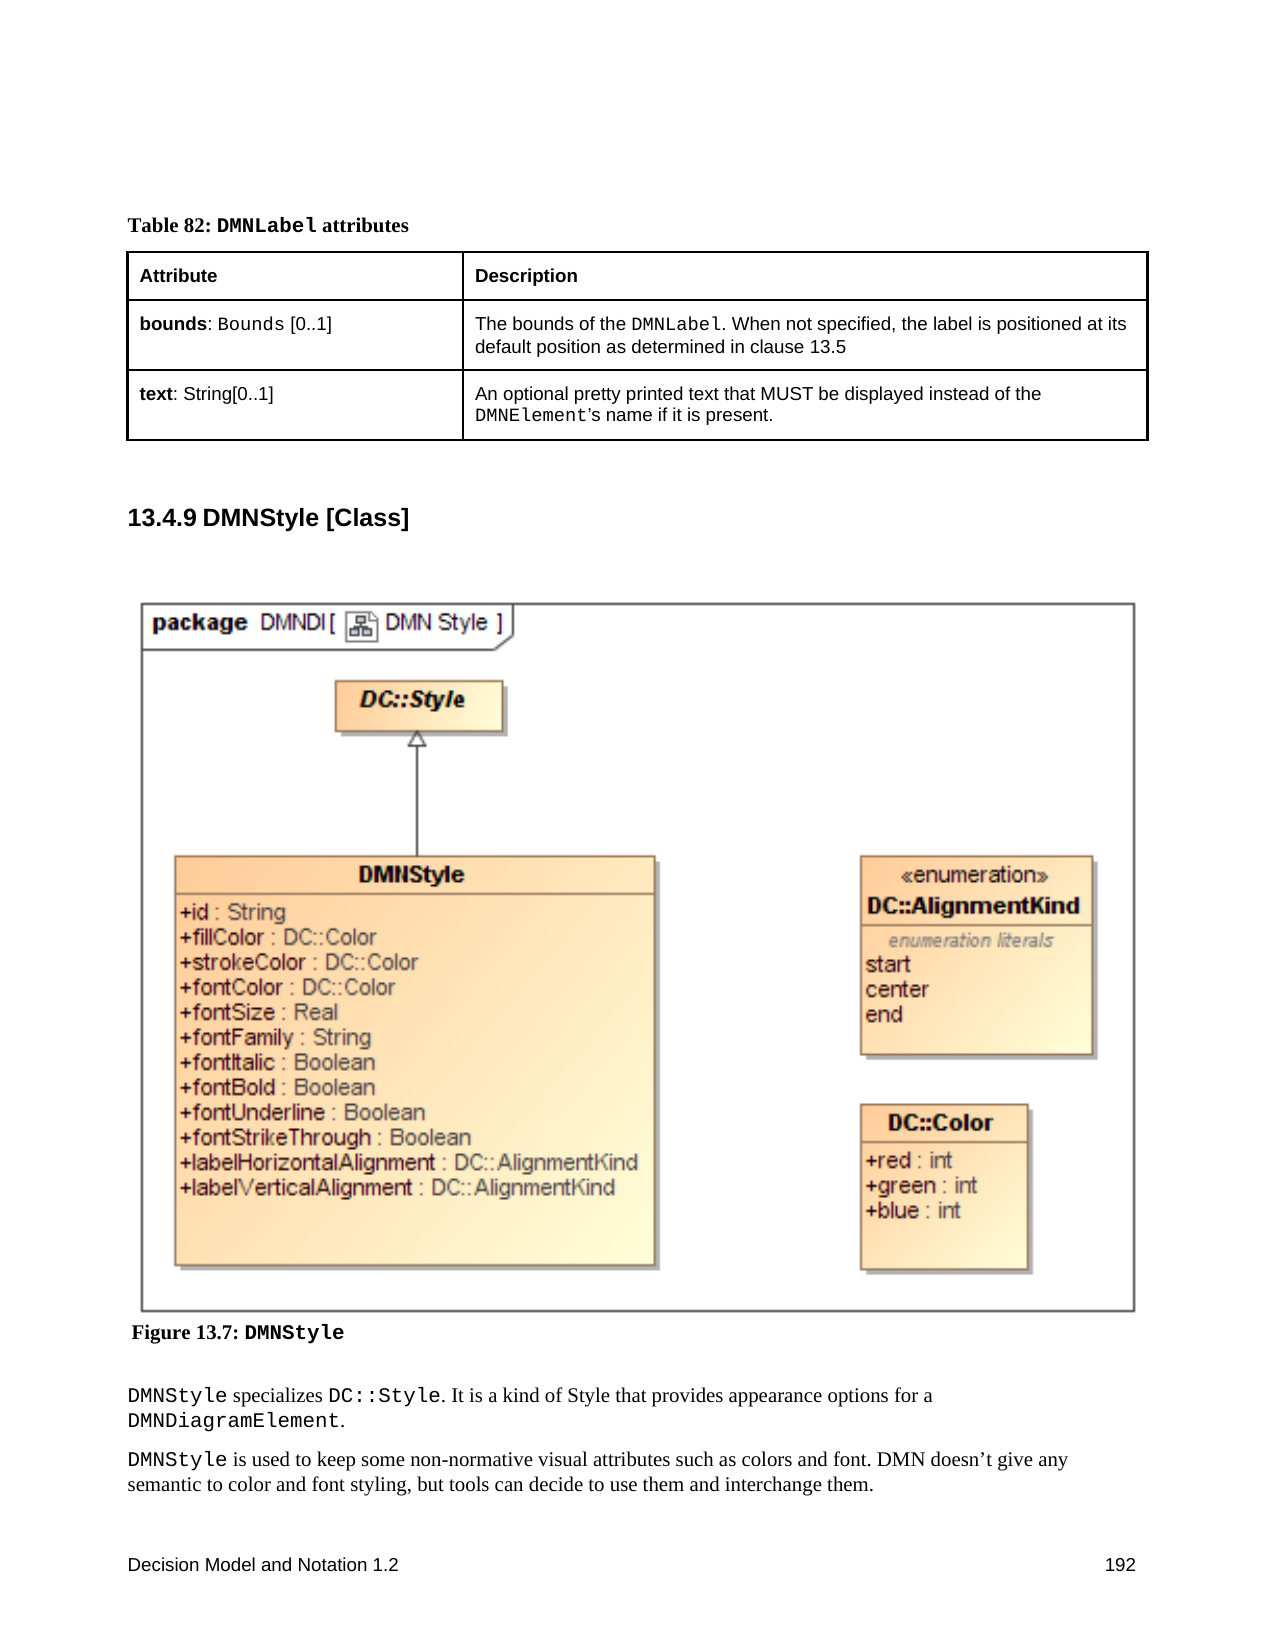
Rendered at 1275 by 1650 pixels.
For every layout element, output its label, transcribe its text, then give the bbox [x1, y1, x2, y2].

table_cell An optional pretty printed text that MUST be displayed instead of the DMNElement’s name if it is present. [464, 371, 1146, 439]
table_cell bounds: Bounds [0..1] [129, 301, 462, 369]
text Table 82: DMNLabel attributes [127, 213, 1147, 239]
table_cell The bounds of the DMNLabel. When not specified, the label is positioned at its default position as determined in clause 13.5 [464, 301, 1146, 369]
table_header Attribute [129, 253, 462, 298]
subtitle DMNStyle [Class] [127, 503, 1147, 532]
text DMNStyle specializes DC::Style. It is a kind of Style that provides appearance options for a DMNDiagramElement. [127, 1382, 1147, 1434]
text DMNStyle is used to keep some non-normative visual attributes such as colors and font. DMN doesn’t give any semantic to color and font styling, but tools can decide to use them and interchange them. [127, 1446, 1147, 1496]
text Figure 13.7: DMNStyle [131, 1321, 1144, 1346]
table_cell text: String[0..1] [129, 371, 462, 439]
picture [131, 593, 1144, 1321]
table_header Description [464, 253, 1146, 298]
